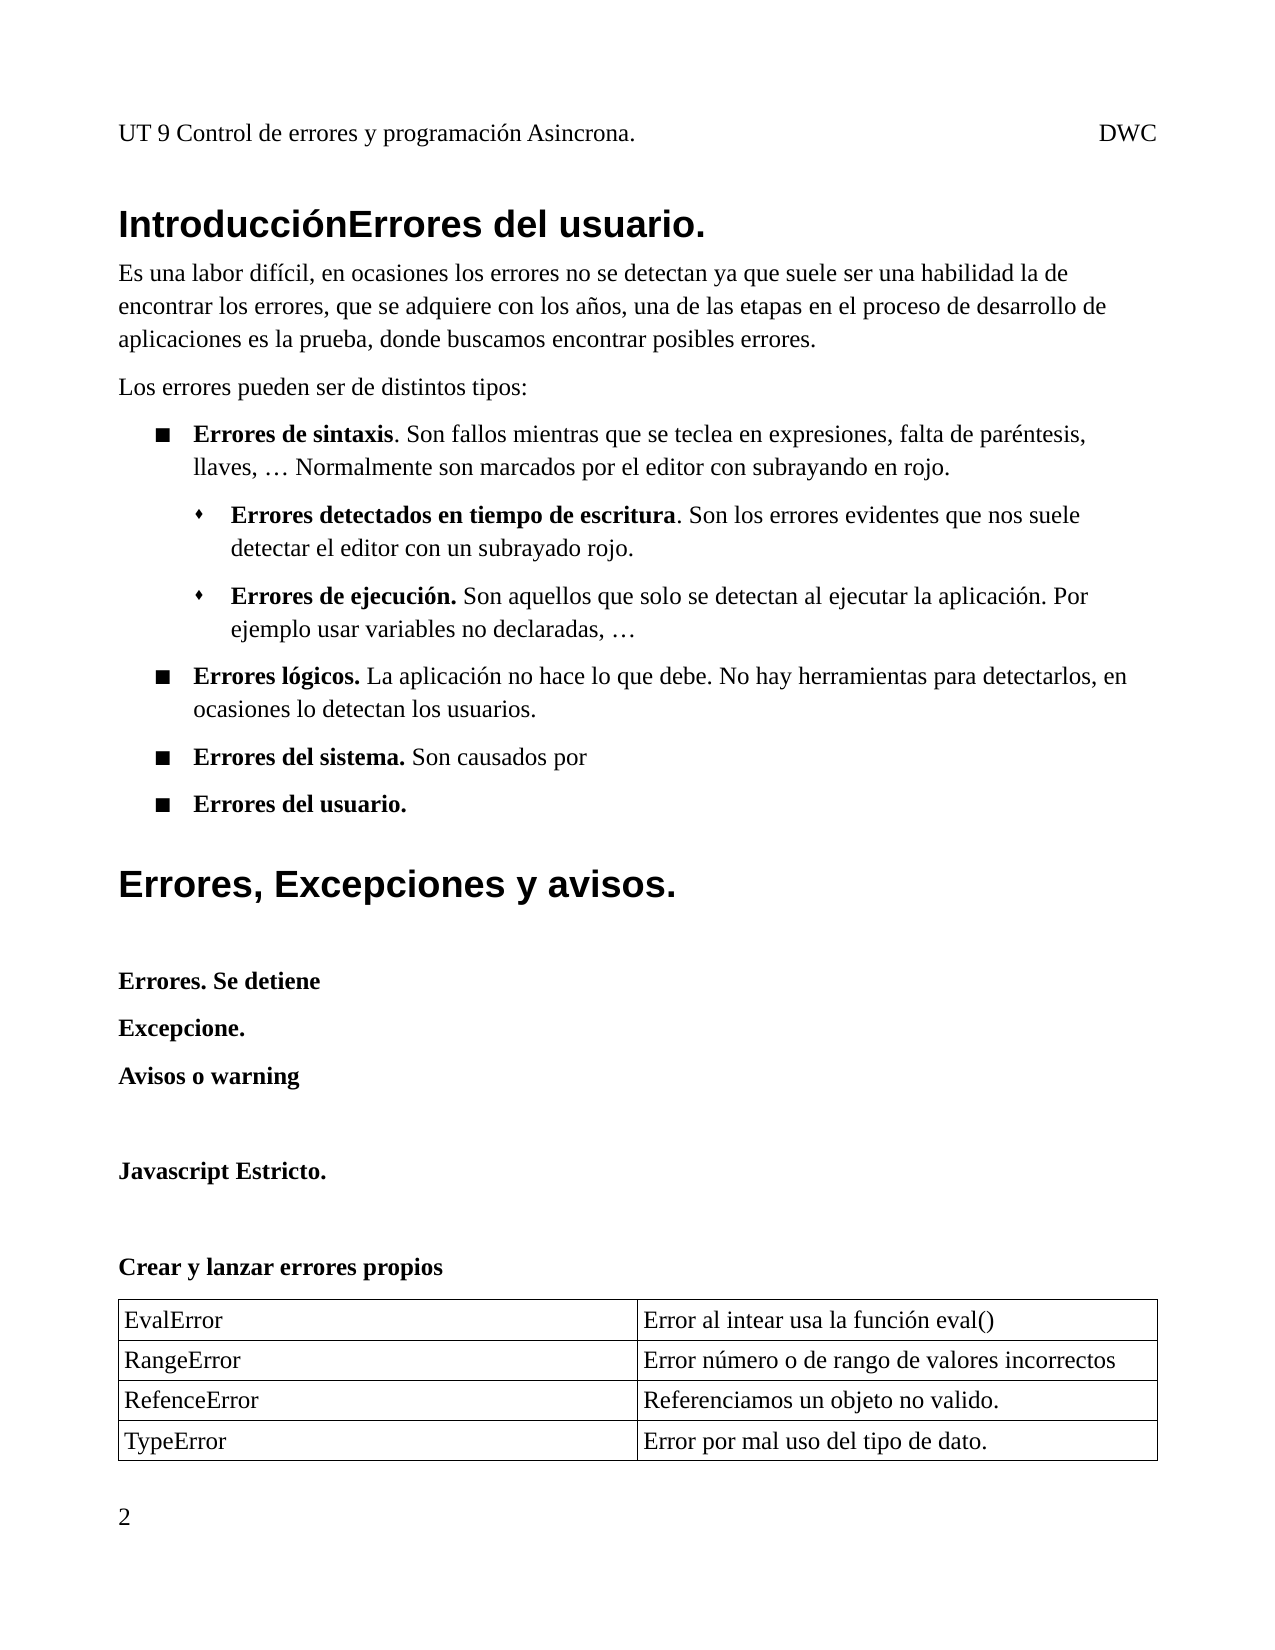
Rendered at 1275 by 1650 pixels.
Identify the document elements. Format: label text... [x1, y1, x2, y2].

subtitle Errores, Excepciones y avisos. [118, 862, 1157, 906]
list Errores del sistema. Son causados por [156, 742, 1157, 771]
table_header Error al intear usa la función eval() [638, 1300, 1157, 1339]
table_cell Error número o de rango de valores incorrectos [638, 1341, 1157, 1380]
text Errores. Se detiene [118, 966, 1157, 995]
text Los errores pueden ser de distintos tipos: [118, 372, 1157, 401]
table_cell RefenceError [119, 1381, 637, 1420]
table_header EvalError [119, 1300, 637, 1339]
text Excepcione. [118, 1013, 1157, 1042]
table_cell RangeError [119, 1341, 637, 1380]
list Errores detectados en tiempo de escritura. Son los errores evidentes que nos suele detectar el editor con un subrayado rojo. [193, 500, 1157, 562]
text Avisos o warning [118, 1061, 1157, 1090]
text Es una labor difícil, en ocasiones los errores no se detectan ya que suele ser una habilidad la de encontrar los errores, que se adquiere con los años, una de las etapas en el proceso de desarrollo de aplicaciones es la prueba, donde buscamos encontrar posibles errores. [118, 258, 1157, 353]
list Errores de ejecución. Son aquellos que solo se detectan al ejecutar la aplicación. Por ejemplo usar variables no declaradas, … [193, 581, 1157, 642]
text Javascript Estricto. [118, 1156, 1157, 1185]
table_cell TypeError [119, 1421, 637, 1460]
table_cell Error por mal uso del tipo de dato. [638, 1421, 1157, 1460]
list Errores lógicos. La aplicación no hace lo que debe. No hay herramientas para detectarlos, en ocasiones lo detectan los usuarios. [156, 661, 1157, 723]
text Crear y lanzar errores propios [118, 1252, 1157, 1280]
subtitle IntroducciónErrores del usuario. [118, 202, 1157, 246]
list Errores de sintaxis. Son fallos mientras que se teclea en expresiones, falta de paréntesis, llaves, … Normalmente son marcados por el editor con subrayando en rojo. [156, 419, 1157, 481]
table_cell Referenciamos un objeto no valido. [638, 1381, 1157, 1420]
list Errores del usuario. [156, 789, 1157, 818]
